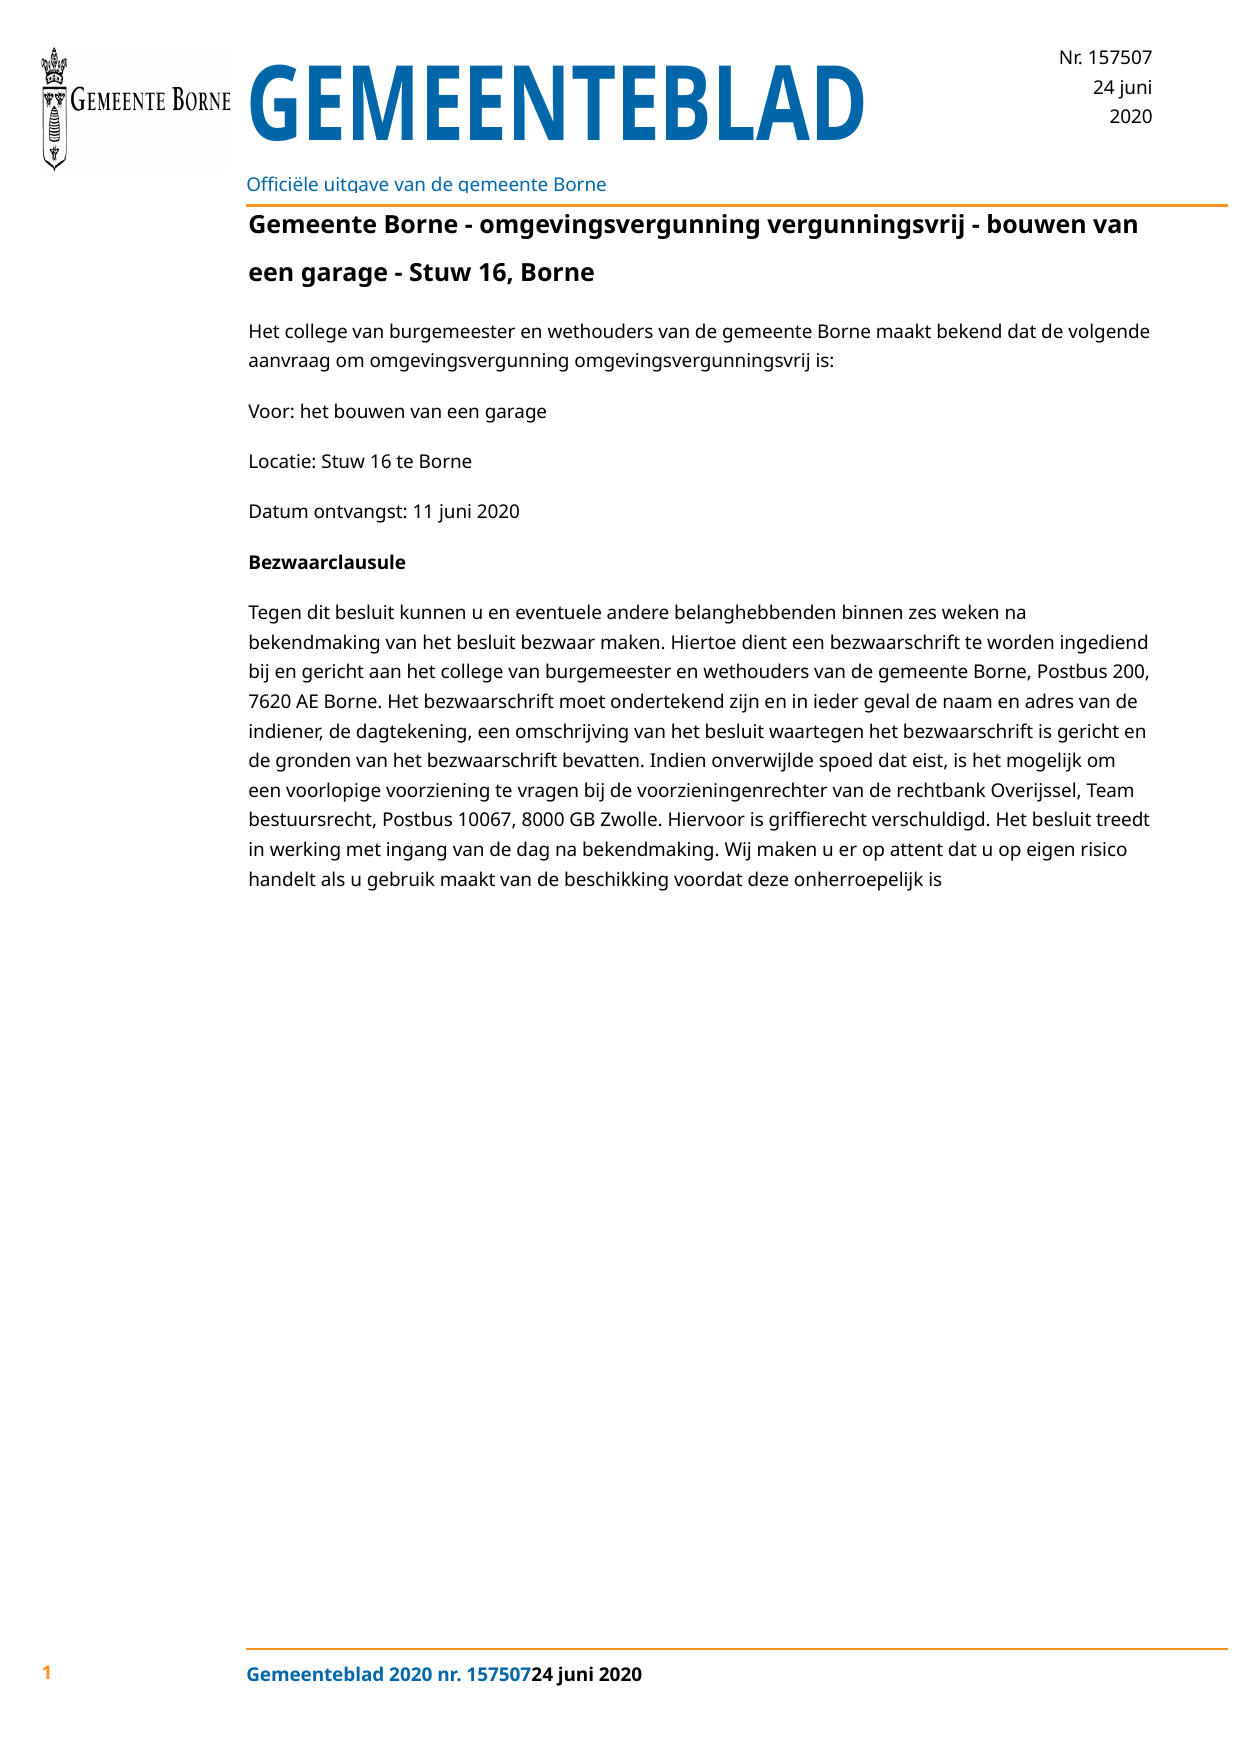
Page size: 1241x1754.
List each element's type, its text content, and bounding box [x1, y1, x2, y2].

text Gemeente Borne - omgevingsvergunning vergunningsvrij - bouwen van een garage - Stuw 16, Borne [248, 207, 1152, 288]
text Het college van burgemeester en wethouders van de gemeente Borne maakt bekend dat de volgende aanvraag om omgevingsvergunning omgevingsvergunningsvrij is: [248, 318, 1152, 373]
text Voor: het bouwen van een garage [248, 398, 1152, 424]
picture [41, 47, 231, 172]
text Tegen dit besluit kunnen u en eventuele andere belanghebbenden binnen zes weken na bekendmaking van het besluit bezwaar maken. Hiertoe dient een bezwaarschrift te worden ingediend bij en gericht aan het college van burgemeester en wethouders van de gemeente Borne, Postbus 200, 7620 AE Borne. Het bezwaarschrift moet ondertekend zijn en in ieder geval de naam en adres van de indiener, de dagtekening, een omschrijving van het besluit waartegen het bezwaarschrift is gericht en de gronden van het bezwaarschrift bevatten. Indien onverwijlde spoed dat eist, is het mogelijk om een voorlopige voorziening te vragen bij de voorzieningenrechter van de rechtbank Overijssel, Team bestuursrecht, Postbus 10067, 8000 GB Zwolle. Hiervoor is griffierecht verschuldigd. Het besluit treedt in werking met ingang van de dag na bekendmaking. Wij maken u er op attent dat u op eigen risico handelt als u gebruik maakt van de beschikking voordat deze onherroepelijk is [248, 599, 1152, 892]
text Datum ontvangst: 11 juni 2020 [248, 499, 1152, 524]
text Bezwaarclausule [248, 549, 1152, 575]
text Locatie: Stuw 16 te Borne [248, 448, 1152, 474]
